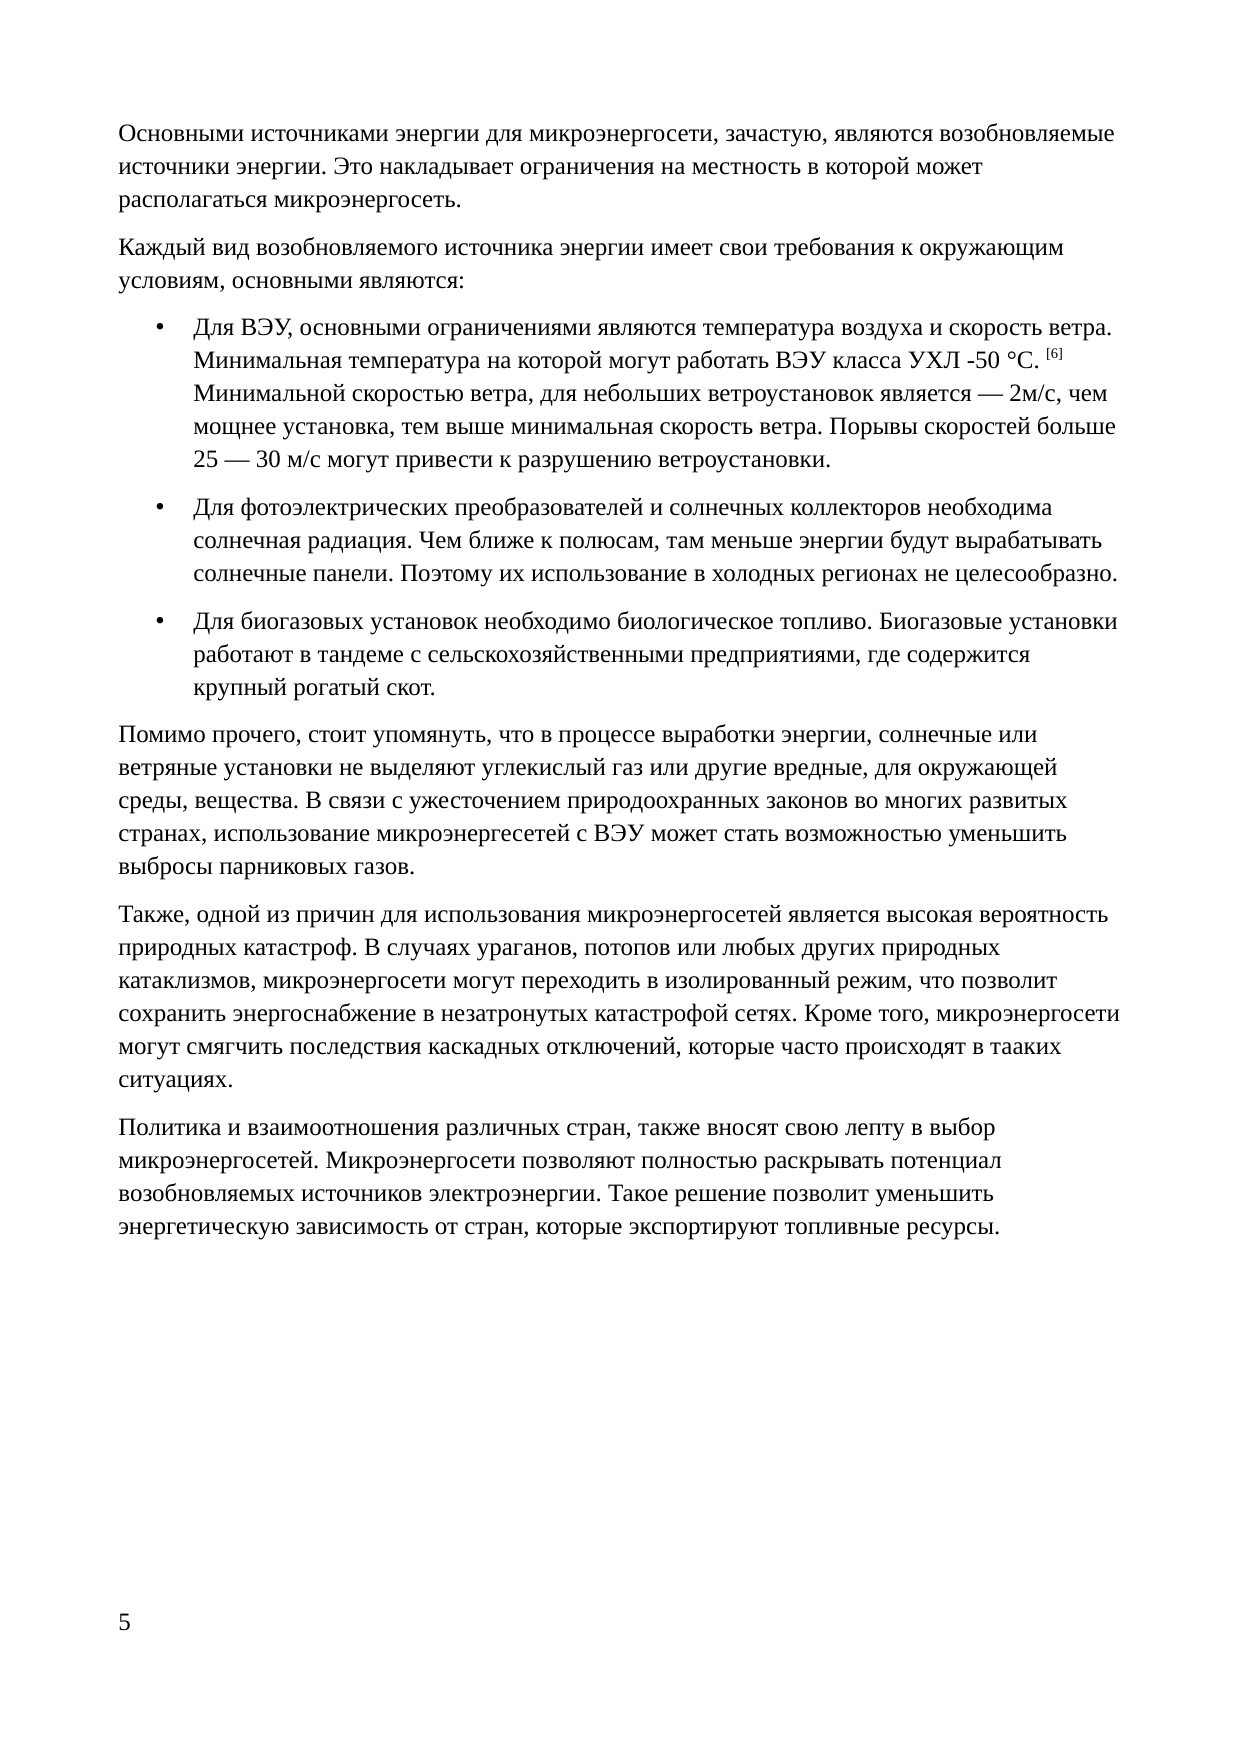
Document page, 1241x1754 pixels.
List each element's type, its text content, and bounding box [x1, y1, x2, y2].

list Для биогазовых установок необходимо биологическое топливо. Биогазовые установки работают в тандеме с сельскохозяйственными предприятиями, где содержится крупный рогатый скот. [156, 606, 1122, 701]
text Помимо прочего, стоит упомянуть, что в процессе выработки энергии, солнечные или ветряные установки не выделяют углекислый газ или другие вредные, для окружающей среды, вещества. В связи с ужесточением природоохранных законов во многих развитых странах, использование микроэнергесетей с ВЭУ может стать возможностью уменьшить выбросы парниковых газов. [118, 719, 1122, 880]
text Политика и взаимоотношения различных стран, также вносят свою лепту в выбор микроэнергосетей. Микроэнергосети позволяют полностью раскрывать потенциал возобновляемых источников электроэнергии. Такое решение позволит уменьшить энергетическую зависимость от стран, которые экспортируют топливные ресурсы. [118, 1112, 1122, 1239]
text Также, одной из причин для использования микроэнергосетей является высокая вероятность природных катастроф. В случаях ураганов, потопов или любых других природных катаклизмов, микроэнергосети могут переходить в изолированный режим, что позволит сохранить энергоснабжение в незатронутых катастрофой сетях. Кроме того, микроэнергосети могут смягчить последствия каскадных отключений, которые часто происходят в тааких ситуациях. [118, 899, 1122, 1093]
list Для фотоэлектрических преобразователей и солнечных коллекторов необходима солнечная радиация. Чем ближе к полюсам, там меньше энергии будут вырабатывать солнечные панели. Поэтому их использование в холодных регионах не целесообразно. [156, 492, 1122, 587]
list Для ВЭУ, основными ограничениями являются температура воздуха и скорость ветра. Минимальная температура на которой могут работать ВЭУ класса УХЛ -50 °C. [6] Минимальной скоростью ветра, для небольших ветроустановок является — 2м/с, чем мощнее установка, тем выше минимальная скорость ветра. Порывы скоростей больше 25 — 30 м/с могут привести к разрушению ветроустановки. [156, 312, 1122, 473]
text Каждый вид возобновляемого источника энергии имеет свои требования к окружающим условиям, основными являются: [118, 232, 1122, 293]
text Основными источниками энергии для микроэнергосети, зачастую, являются возобновляемые источники энергии. Это накладывает ограничения на местность в которой может располагаться микроэнергосеть. [118, 118, 1122, 213]
